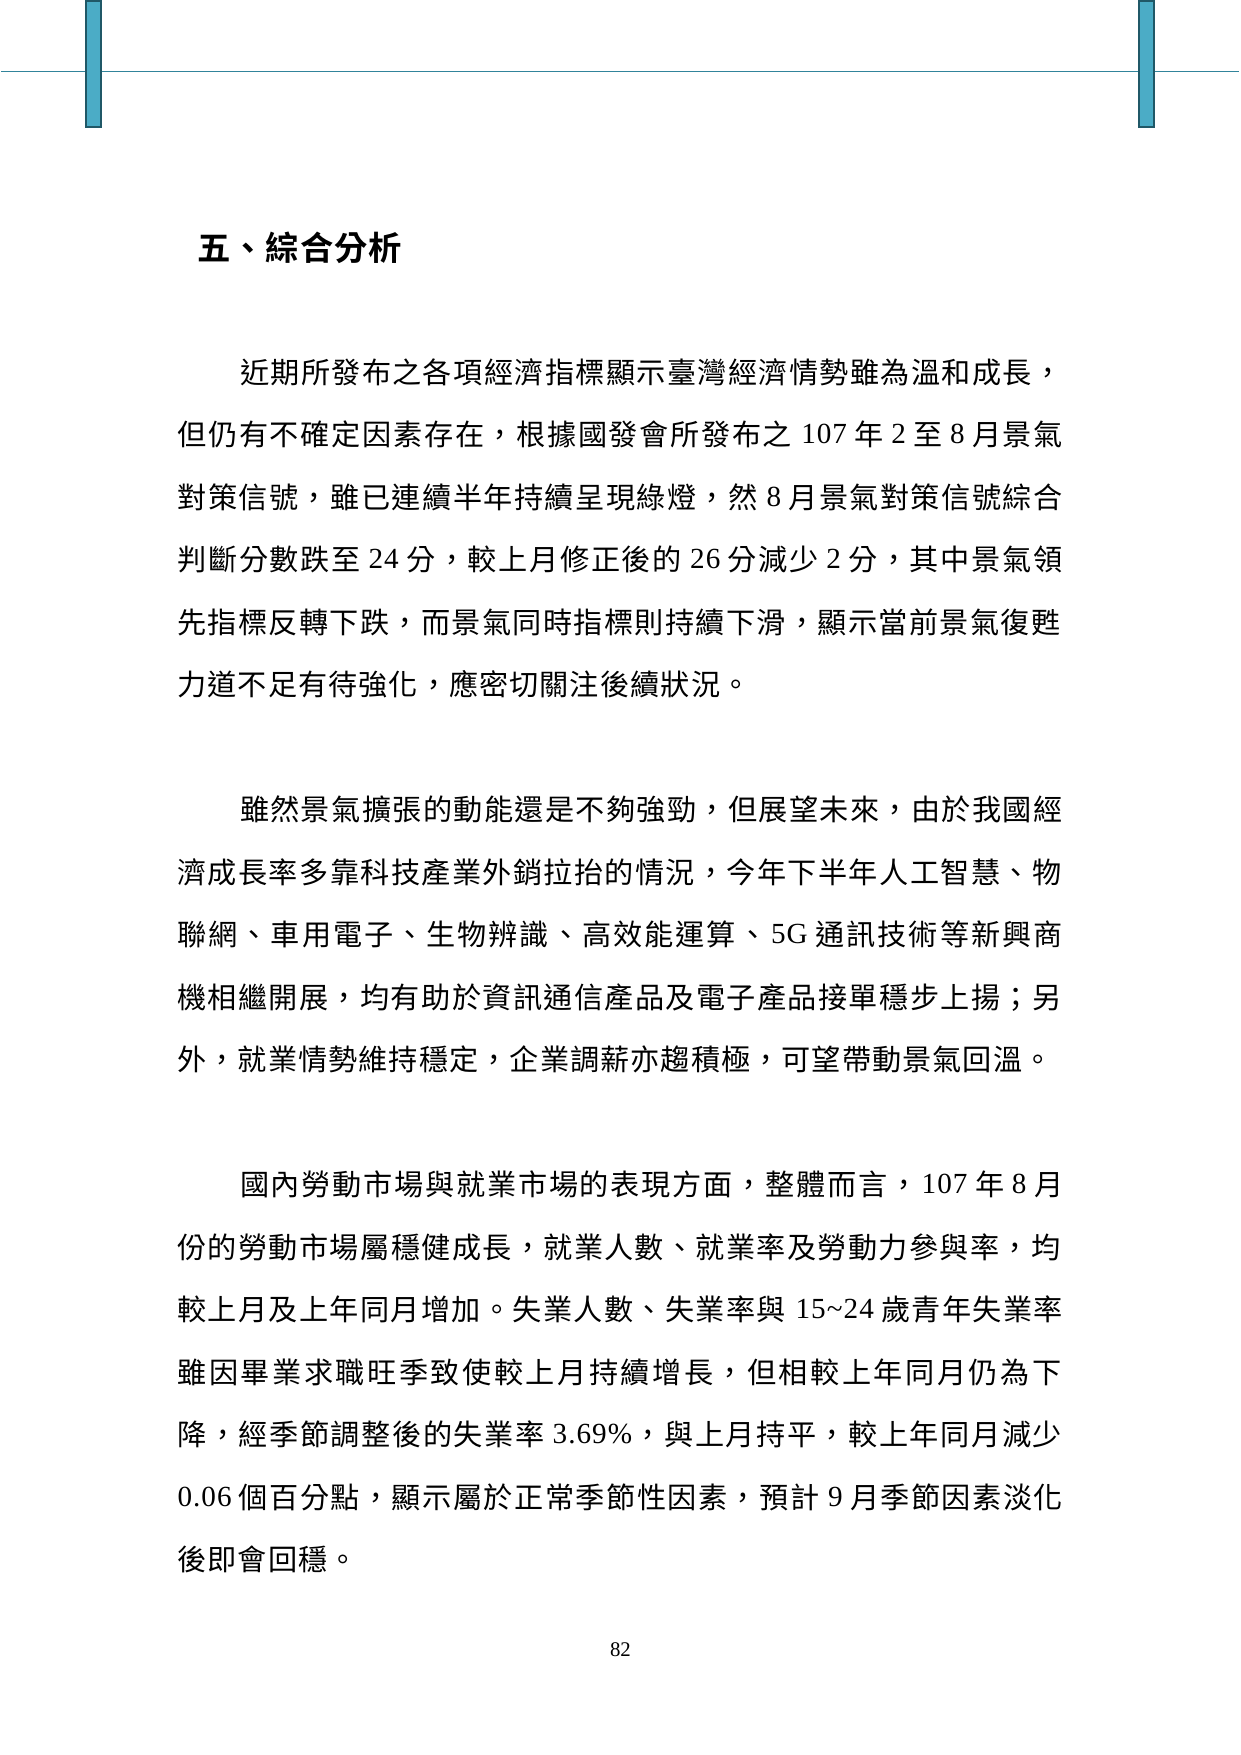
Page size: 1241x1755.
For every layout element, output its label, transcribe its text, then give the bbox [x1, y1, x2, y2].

text 五、綜合分析 [197, 204, 1063, 266]
text 雖然景氣擴張的動能還是不夠強勁，但展望未來，由於我國經濟成長率多靠科技產業外銷拉抬的情況，今年下半年人工智慧、物聯網、車用電子、生物辨識、高效能運算、5G通訊技術等新興商機相繼開展，均有助於資訊通信產品及電子產品接單穩步上揚；另外，就業情勢維持穩定，企業調薪亦趨積極，可望帶動景氣回溫。 [177, 766, 1063, 1079]
text 國內勞動市場與就業市場的表現方面，整體而言，107年8月份的勞動市場屬穩健成長，就業人數、就業率及勞動力參與率，均較上月及上年同月增加。失業人數、失業率與15~24歲青年失業率雖因畢業求職旺季致使較上月持續增長，但相較上年同月仍為下降，經季節調整後的失業率3.69%，與上月持平，較上年同月減少0.06個百分點，顯示屬於正常季節性因素，預計9月季節因素淡化後即會回穩。 [177, 1141, 1063, 1579]
text 近期所發布之各項經濟指標顯示臺灣經濟情勢雖為溫和成長，但仍有不確定因素存在，根據國發會所發布之107年2至8月景氣對策信號，雖已連續半年持續呈現綠燈，然8月景氣對策信號綜合判斷分數跌至24分，較上月修正後的26分減少2分，其中景氣領先指標反轉下跌，而景氣同時指標則持續下滑，顯示當前景氣復甦力道不足有待強化，應密切關注後續狀況。 [177, 329, 1063, 704]
